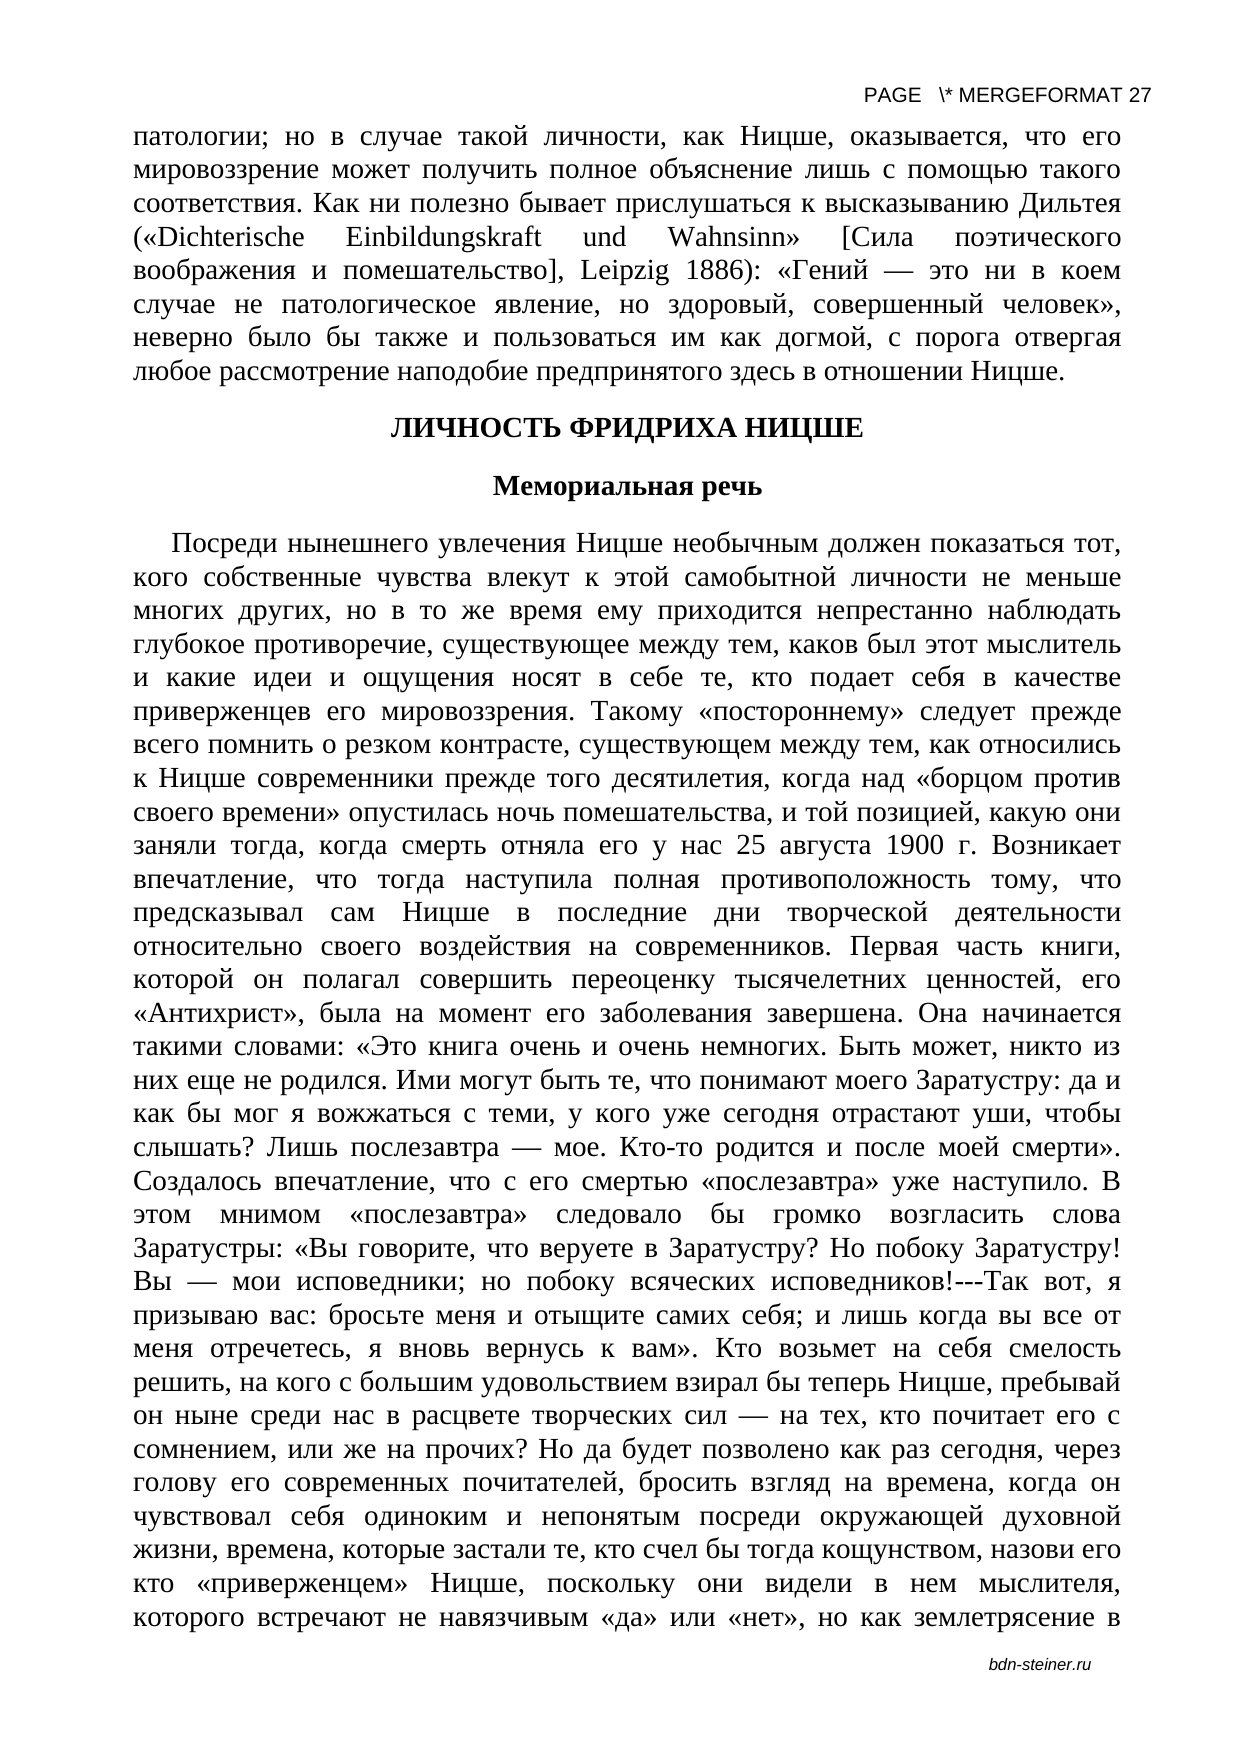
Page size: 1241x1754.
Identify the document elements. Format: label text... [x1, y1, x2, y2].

text ЛИЧНОСТЬ ФРИДРИХА НИЦШЕ [133, 410, 1122, 444]
text патологии; но в случае такой личности, как Ницше, оказывается, что его мировоззрение может получить полное объяснение лишь с помощью такого соответствия. Как ни полезно бывает прислушаться к высказыванию Дильтея («Dichterische Einbildungskraft und Wahnsinn» [Сила поэтического воображения и помешательство], Leipzig 1886): «Гений — это ни в коем случае не патологическое явление, но здоровый, совершенный человек», неверно было бы также и пользоваться им как догмой, с порога отвергая любое рассмотрение наподобие предпринятого здесь в отношении Ницше. [133, 118, 1122, 386]
text Мемориальная речь [133, 468, 1122, 501]
text Посреди нынешнего увлечения Ницше необычным должен показаться тот, кого собственные чувства влекут к этой самобытной личности не меньше многих других, но в то же время ему приходится непрестанно наблюдать глубокое противоречие, существующее между тем, каков был этот мыслитель и какие идеи и ощущения носят в себе те, кто подает себя в качестве приверженцев его мировоззрения. Такому «постороннему» следует прежде всего помнить о резком контрасте, существующем между тем, как относились к Ницше современники прежде того десятилетия, когда над «борцом против своего времени» опустилась ночь помешательства, и той позицией, какую они заняли тогда, когда смерть отняла его у нас 25 августа 1900 г. Возникает впечатление, что тогда наступила полная противоположность тому, что предсказывал сам Ницше в последние дни творческой деятельности относительно своего воздействия на современников. Первая часть книги, которой он полагал совершить переоценку тысячелетних ценностей, его «Антихрист», была на момент его заболевания завершена. Она начинается такими словами: «Это книга очень и очень немногих. Быть может, никто из них еще не родился. Ими могут быть те, что понимают моего Заратустру: да и как бы мог я вожжаться с теми, у кого уже сегодня отрастают уши, чтобы слышать? Лишь послезавтра — мое. Кто-то родится и после моей смерти». Создалось впечатление, что с его смертью «послезавтра» уже наступило. В этом мнимом «послезавтра» следовало бы громко возгласить слова Заратустры: «Вы говорите, что веруете в Заратустру? Но побоку Заратустру! Вы — мои исповедники; но побоку всяческих исповедников!---Так вот, я призываю вас: бросьте меня и отыщите самих себя; и лишь когда вы все от меня отречетесь, я вновь вернусь к вам». Кто возьмет на себя смелость решить, на кого с большим удовольствием взирал бы теперь Ницше, пребывай он ныне среди нас в расцвете творческих сил — на тех, кто почитает его с сомнением, или же на прочих? Но да будет позволено как раз сегодня, через голову его современных почитателей, бросить взгляд на времена, когда он чувствовал себя одиноким и непонятым посреди окружающей духовной жизни, времена, которые застали те, кто счел бы тогда кощунством, назови его кто «приверженцем» Ницше, поскольку они видели в нем мыслителя, которого встречают не навязчивым «да» или «нет», но как землетрясение в [133, 525, 1122, 1632]
